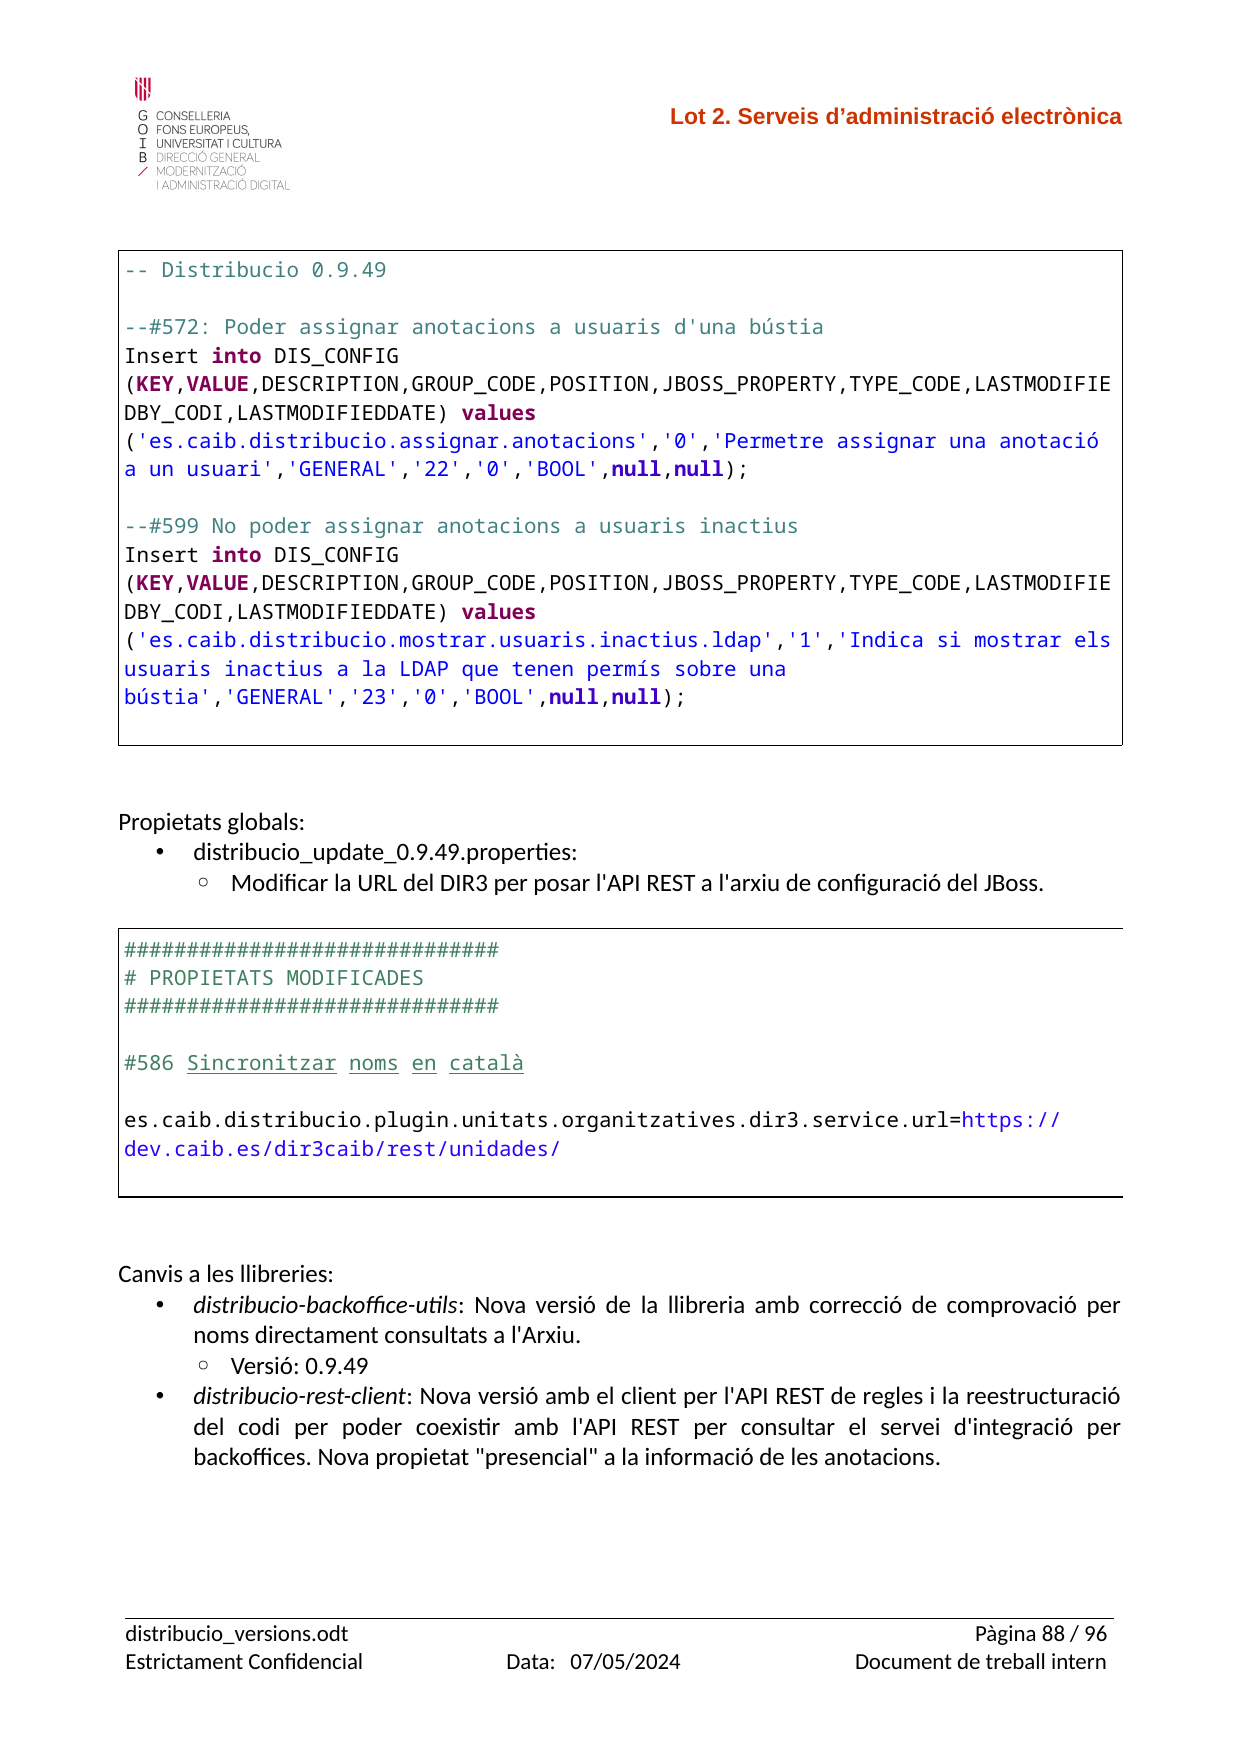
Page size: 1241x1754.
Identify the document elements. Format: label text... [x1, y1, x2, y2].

table_header ############################## # PROPIETATS MODIFICADES ############################## #586 Sincronitzar noms en català es.caib.distribucio.plugin.unitats.organitzatives.dir3.service.url=https://dev.caib.es/dir3caib/rest/unidades/ [119, 929, 1123, 1196]
table_header -- Distribucio 0.9.49 --#572: Poder assignar anotacions a usuaris d'una bústia Insert into DIS_CONFIG (KEY,VALUE,DESCRIPTION,GROUP_CODE,POSITION,JBOSS_PROPERTY,TYPE_CODE,LASTMODIFIEDBY_CODI,LASTMODIFIEDDATE) values ('es.caib.distribucio.assignar.anotacions','0','Permetre assignar una anotació a un usuari','GENERAL','22','0','BOOL',null,null); --#599 No poder assignar anotacions a usuaris inactius Insert into DIS_CONFIG (KEY,VALUE,DESCRIPTION,GROUP_CODE,POSITION,JBOSS_PROPERTY,TYPE_CODE,LASTMODIFIEDBY_CODI,LASTMODIFIEDDATE) values ('es.caib.distribucio.mostrar.usuaris.inactius.ldap','1','Indica si mostrar els usuaris inactius a la LDAP que tenen permís sobre una bústia','GENERAL','23','0','BOOL',null,null); [119, 251, 1122, 745]
list Versió: 0.9.49 [193, 1350, 1122, 1381]
list distribucio_update_0.9.49.properties: [156, 836, 1122, 867]
picture [126, 70, 299, 197]
text Propietats globals: [118, 806, 1122, 836]
list distribucio-rest-client: Nova versió amb el client per l'API REST de regles i la reestructuració del codi per poder coexistir amb l'API REST per consultar el servei d'integració per backoffices. Nova propietat "presencial" a la informació de les anotacions. [156, 1381, 1122, 1472]
text Canvis a les llibreries: [118, 1258, 1122, 1289]
list distribucio-backoffice-utils: Nova versió de la llibreria amb correcció de comprovació per noms directament consultats a l'Arxiu. [156, 1289, 1122, 1350]
list Modificar la URL del DIR3 per posar l'API REST a l'arxiu de configuració del JBoss. [193, 867, 1122, 897]
